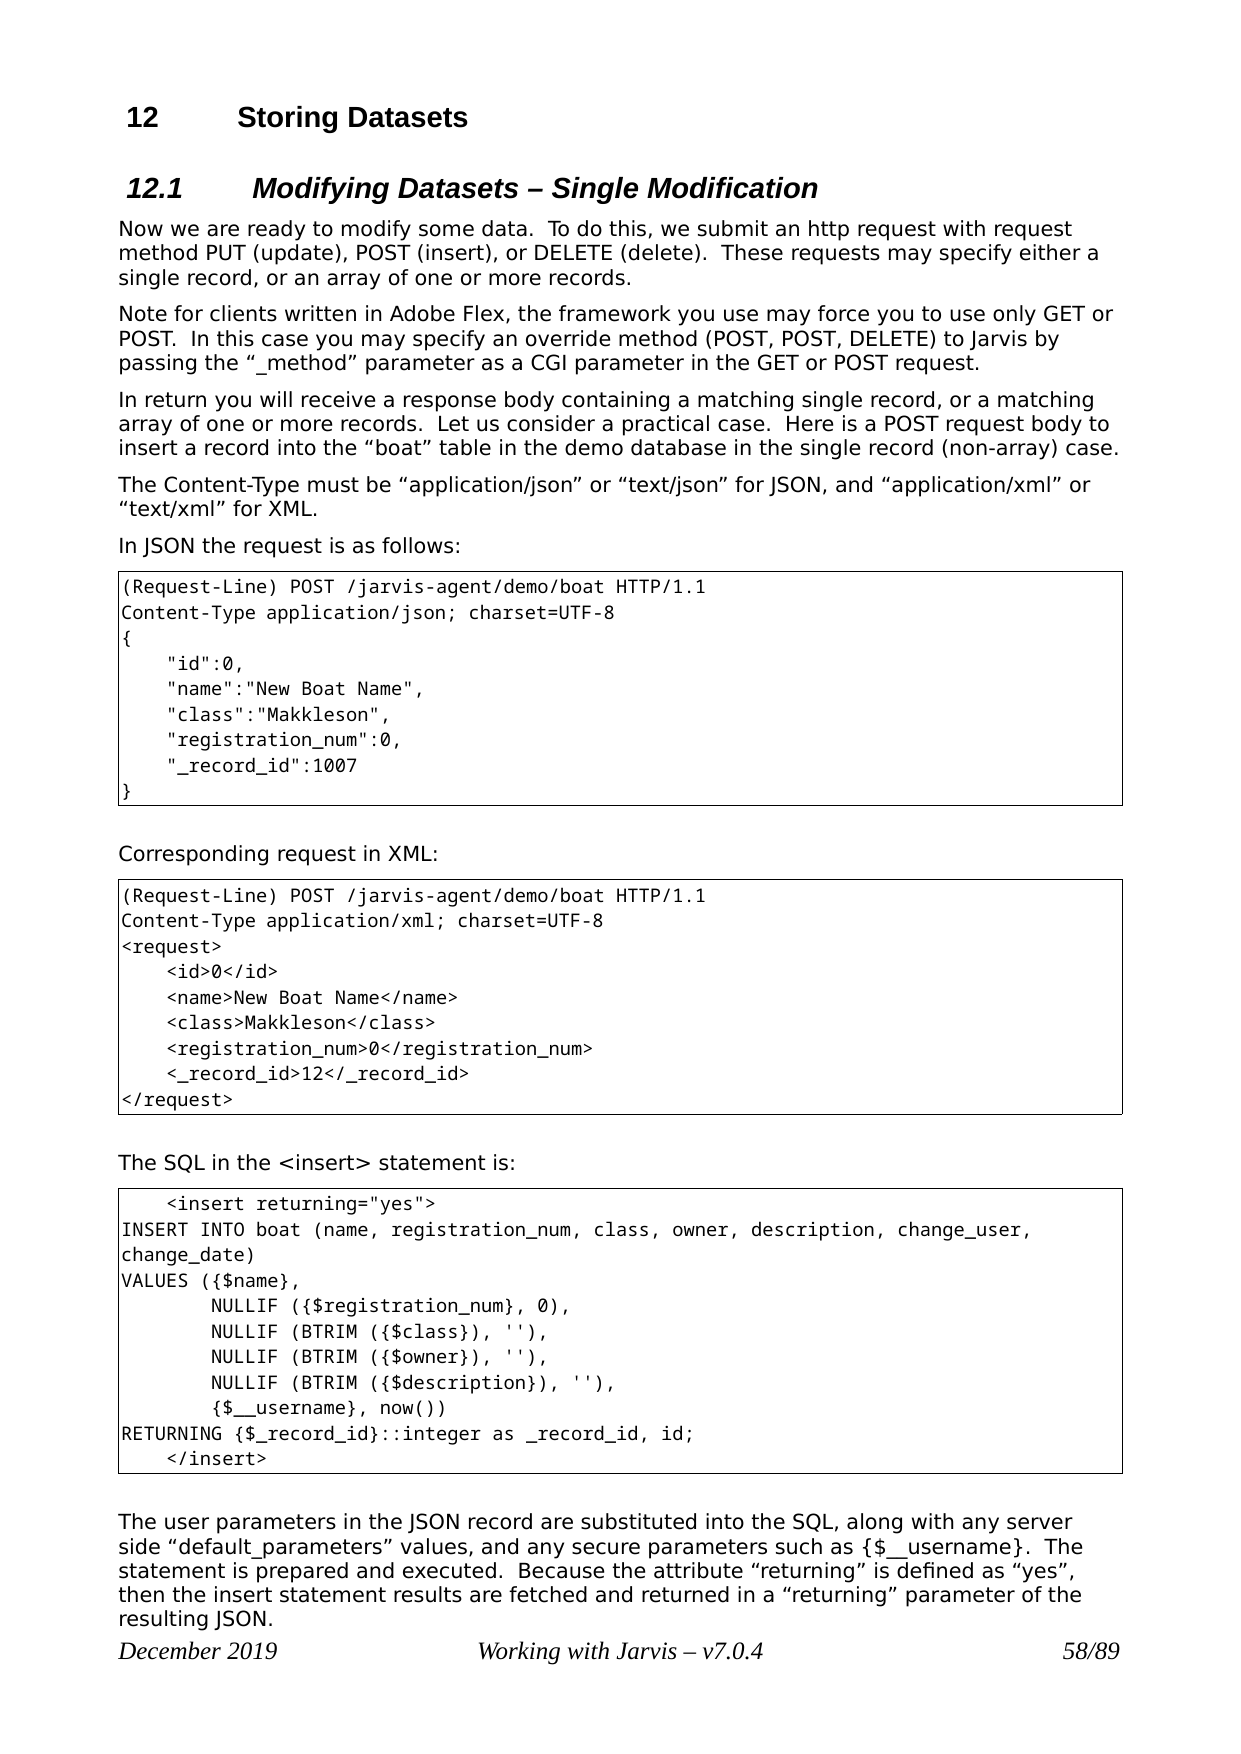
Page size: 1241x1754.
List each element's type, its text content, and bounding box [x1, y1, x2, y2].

text The user parameters in the JSON record are substituted into the SQL, along with any server side “default_parameters” values, and any secure parameters such as {$__username}. The statement is prepared and executed. Because the attribute “returning” is defined as “yes”, then the insert statement results are fetched and returned in a “returning” parameter of the resulting JSON. [118, 1510, 1122, 1632]
text </insert> [119, 1443, 1122, 1473]
text </request> [119, 1083, 1122, 1114]
text The SQL in the <insert> statement is: [118, 1151, 1122, 1175]
text (Request-Line) POST /jarvis-agent/demo/boat HTTP/1.1 [119, 880, 1122, 905]
text In return you will receive a response body containing a matching single record, or a matching array of one or more records. Let us consider a practical case. Here is a POST request body to insert a record into the “boat” table in the demo database in the single record (non-array) case. [118, 388, 1122, 461]
text RETURNING {$_record_id}::integer as _record_id, id; [119, 1417, 1122, 1443]
text NULLIF ({$registration_num}, 0), [119, 1290, 1122, 1315]
text Content-Type application/json; charset=UTF-8 [119, 596, 1122, 622]
text "id":0, [119, 647, 1122, 673]
text NULLIF (BTRIM ({$owner}), ''), [119, 1341, 1122, 1366]
text <class>Makkleson</class> [119, 1007, 1122, 1032]
text <name>New Boat Name</name> [119, 981, 1122, 1007]
text <insert returning="yes"> [119, 1189, 1122, 1213]
text "name":"New Boat Name", [119, 673, 1122, 698]
text <_record_id>12</_record_id> [119, 1058, 1122, 1083]
text In JSON the request is as follows: [118, 534, 1122, 558]
text <id>0</id> [119, 956, 1122, 981]
subtitle Storing Datasets [118, 100, 1122, 133]
text Corresponding request in XML: [118, 842, 1122, 867]
text {$__username}, now()) [119, 1392, 1122, 1417]
text <request> [119, 930, 1122, 956]
text <registration_num>0</registration_num> [119, 1032, 1122, 1058]
subtitle Modifying Datasets – Single Modification [118, 171, 1122, 204]
text "class":"Makkleson", [119, 698, 1122, 724]
text INSERT INTO boat (name, registration_num, class, owner, description, change_user, change_date) [119, 1213, 1122, 1264]
text Content-Type application/xml; charset=UTF-8 [119, 905, 1122, 930]
text The Content-Type must be “application/json” or “text/json” for JSON, and “application/xml” or “text/xml” for XML. [118, 473, 1122, 522]
text "registration_num":0, "_record_id":1007 } [119, 724, 1122, 805]
text { [119, 622, 1122, 647]
text NULLIF (BTRIM ({$description}), ''), [119, 1366, 1122, 1392]
text Note for clients written in Adobe Flex, the framework you use may force you to use only GET or POST. In this case you may specify an override method (POST, POST, DELETE) to Jarvis by passing the “_method” parameter as a CGI parameter in the GET or POST request. [118, 302, 1122, 375]
text VALUES ({$name}, [119, 1264, 1122, 1290]
text Now we are ready to modify some data. To do this, we submit an http request with request method PUT (update), POST (insert), or DELETE (delete). These requests may specify either a single record, or an array of one or more records. [118, 217, 1122, 290]
text NULLIF (BTRIM ({$class}), ''), [119, 1315, 1122, 1341]
text (Request-Line) POST /jarvis-agent/demo/boat HTTP/1.1 [119, 572, 1122, 596]
